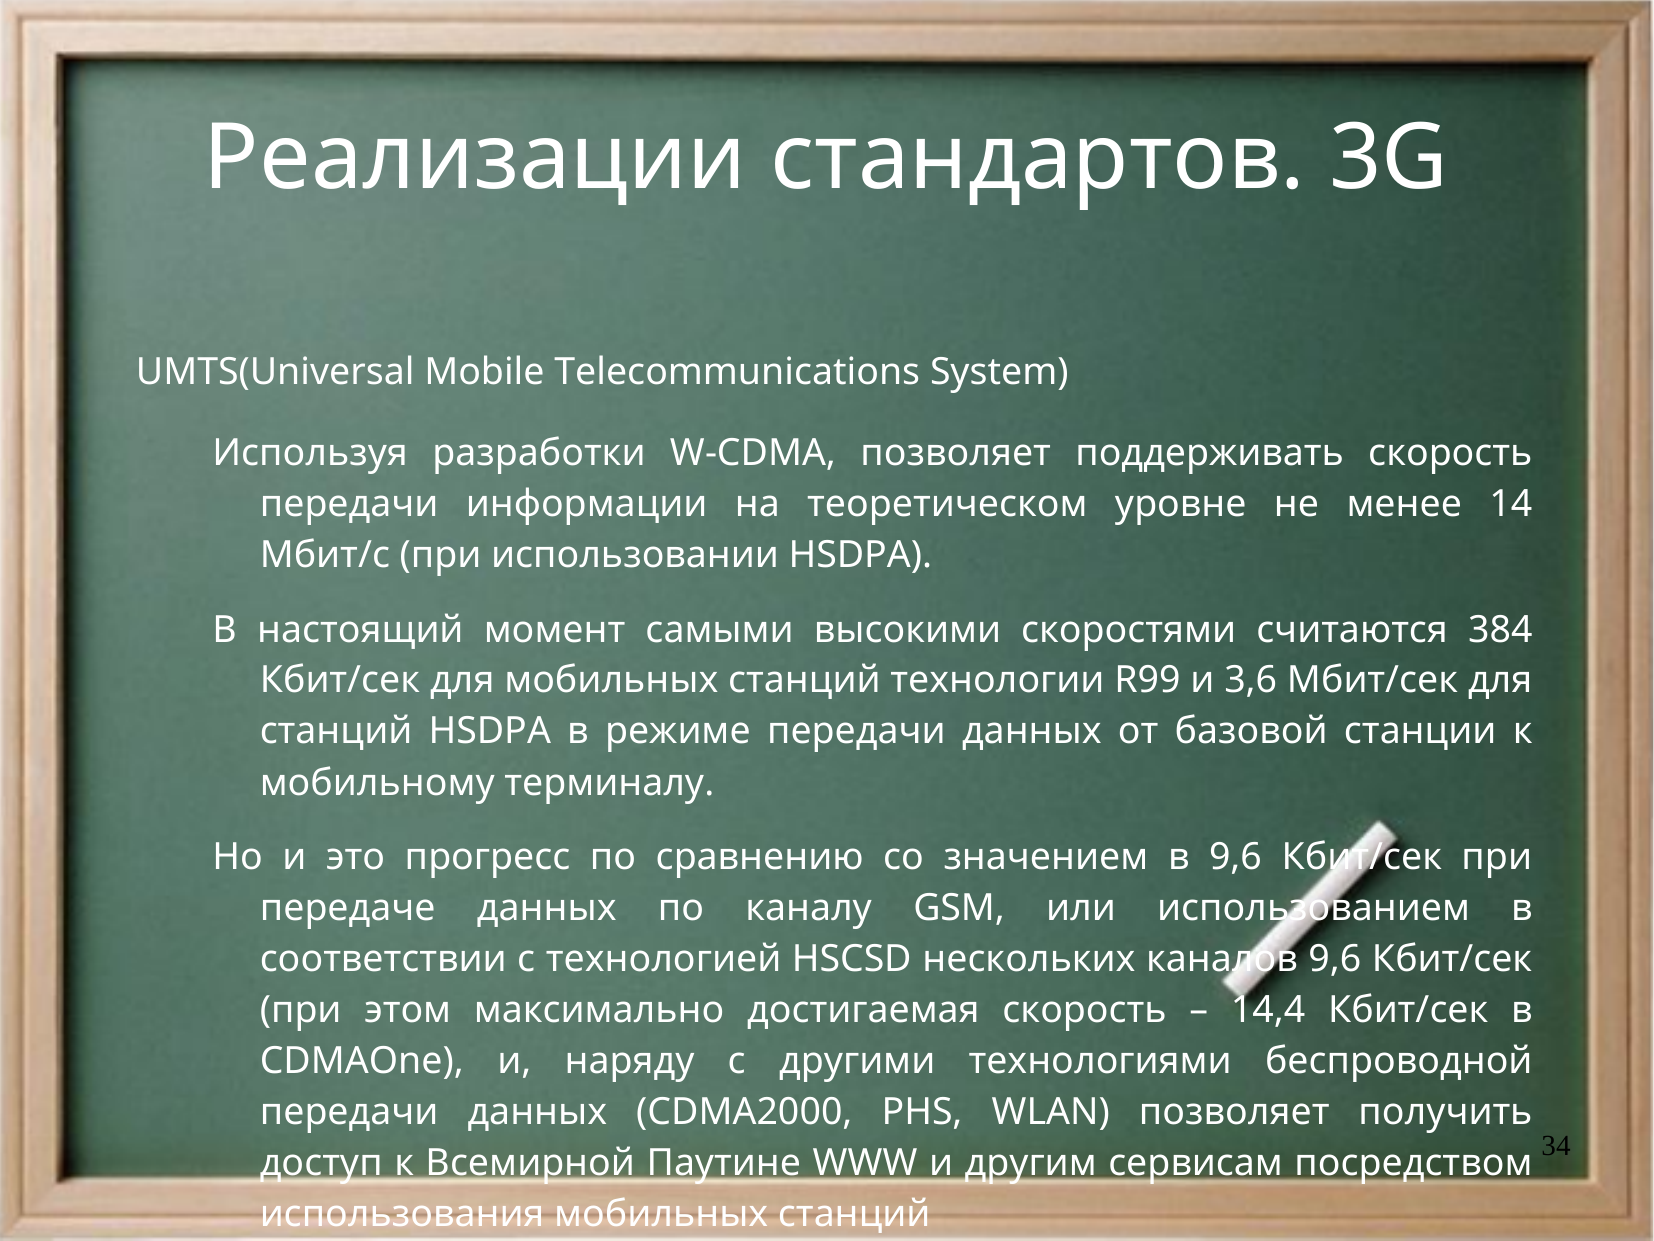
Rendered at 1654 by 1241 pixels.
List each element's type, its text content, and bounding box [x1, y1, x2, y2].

title Реализации стандартов. 3G [82, 49, 1571, 257]
picture [0, 0, 1654, 1241]
list UMTS(Universal Mobile Telecommunications System) Используя разработки W-CDMA, позволяет поддерживать скорость передачи информации на теоретическом уровне не менее 14 Мбит/с (при использовании HSDPA). В настоящий момент самыми высокими скоростями считаются 384 Кбит/сек для мобильных станций технологии R99 и 3,6 Мбит/сек для станций HSDPA в режиме передачи данных от базовой станции к мобильному терминалу. Но и это прогресс по сравнению со значением в 9,6 Кбит/сек при передаче данных по каналу GSM, или использованием в соответствии с технологией HSCSD нескольких каналов 9,6 Кбит/сек (при этом максимально достигаемая скорость – 14,4 Кбит/сек в CDMAOne), и, наряду с другими технологиями беспроводной передачи данных (CDMA2000, PHS, WLAN) позволяет получить доступ к Всемирной Паутине WWW и другим сервисам посредством использования мобильных станций [118, 344, 1534, 1162]
